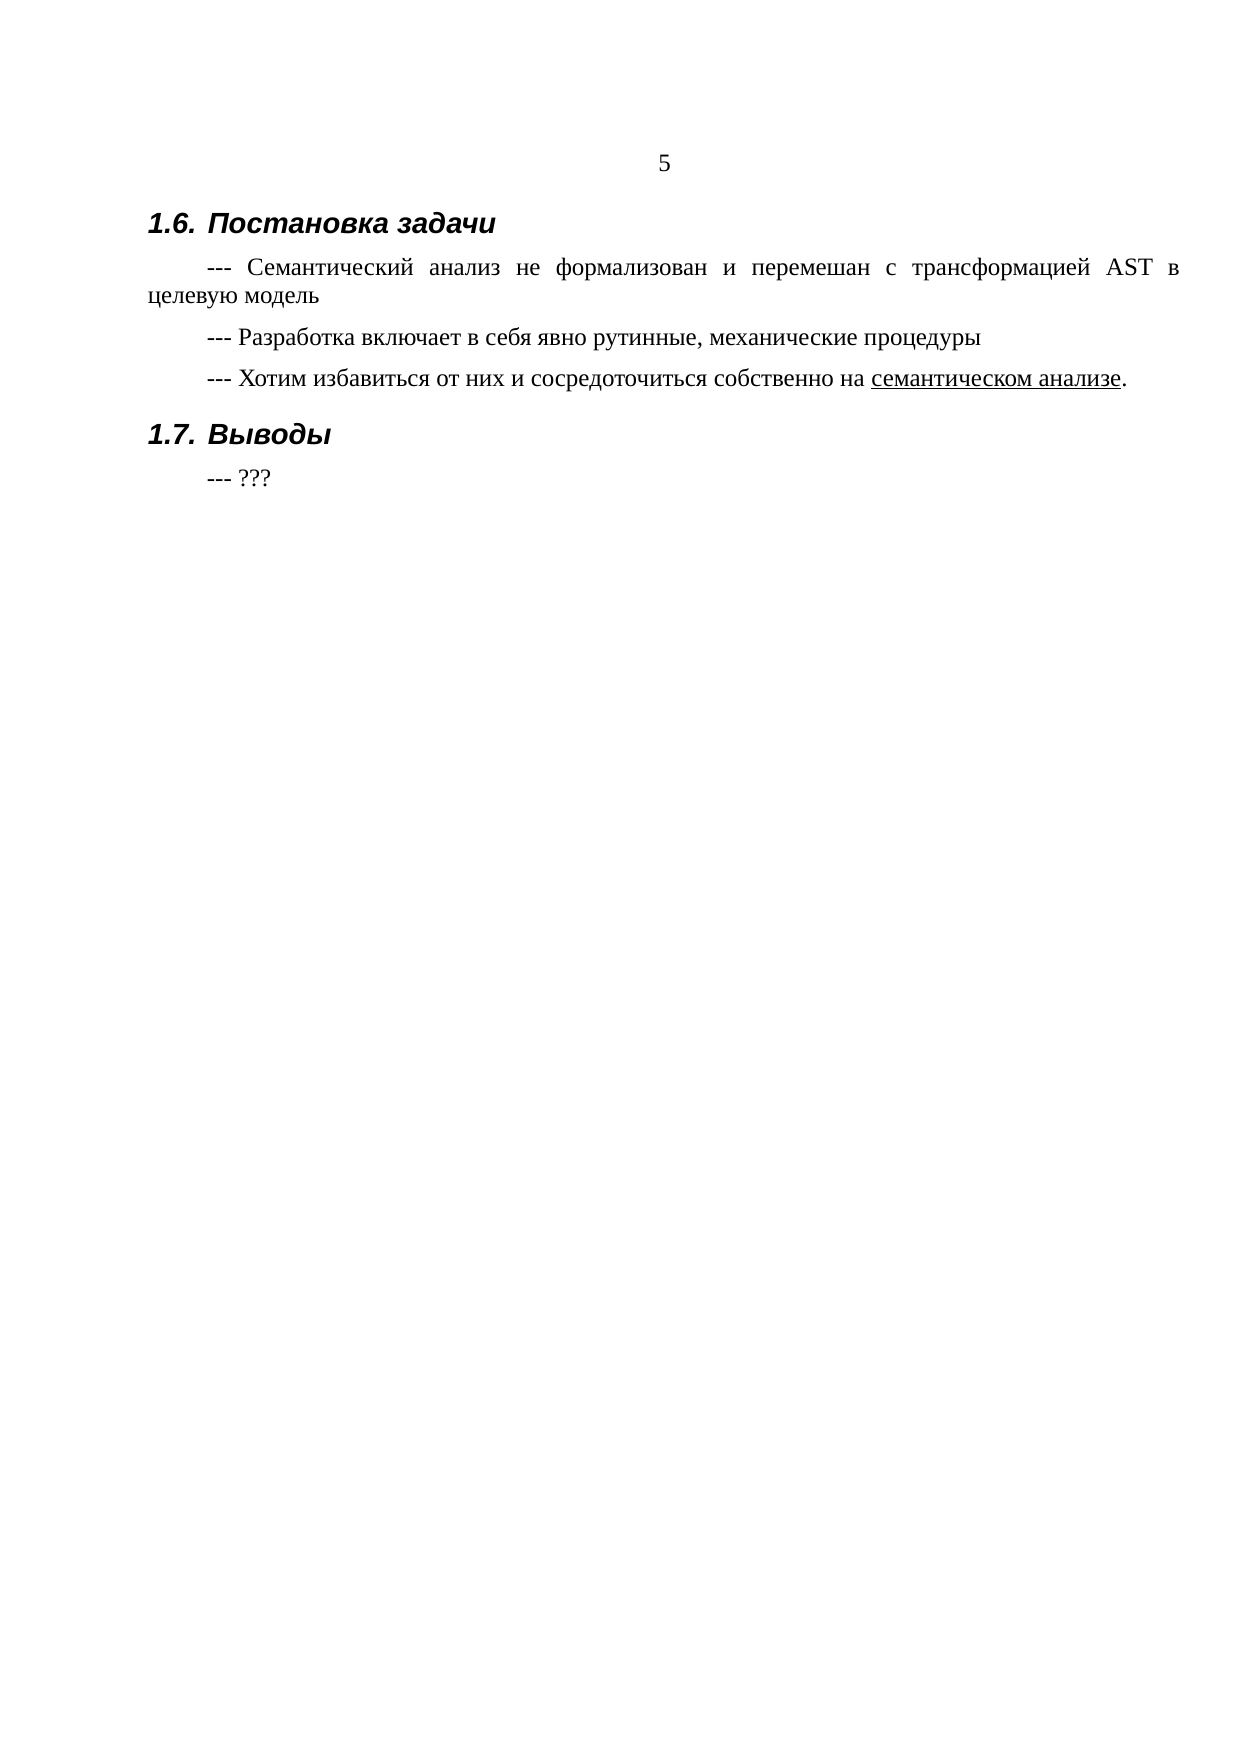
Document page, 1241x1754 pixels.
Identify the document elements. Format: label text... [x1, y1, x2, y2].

text --- Семантический анализ не формализован и перемешан с трансформацией AST в целевую модель [148, 252, 1181, 309]
text --- Хотим избавиться от них и сосредоточиться собственно на семантическом анализе. [148, 363, 1181, 392]
subtitle Постановка задачи [148, 206, 1181, 239]
subtitle Выводы [148, 417, 1181, 450]
text --- Разработка включает в себя явно рутинные, механические процедуры [148, 322, 1181, 351]
text --- ??? [148, 463, 1181, 492]
